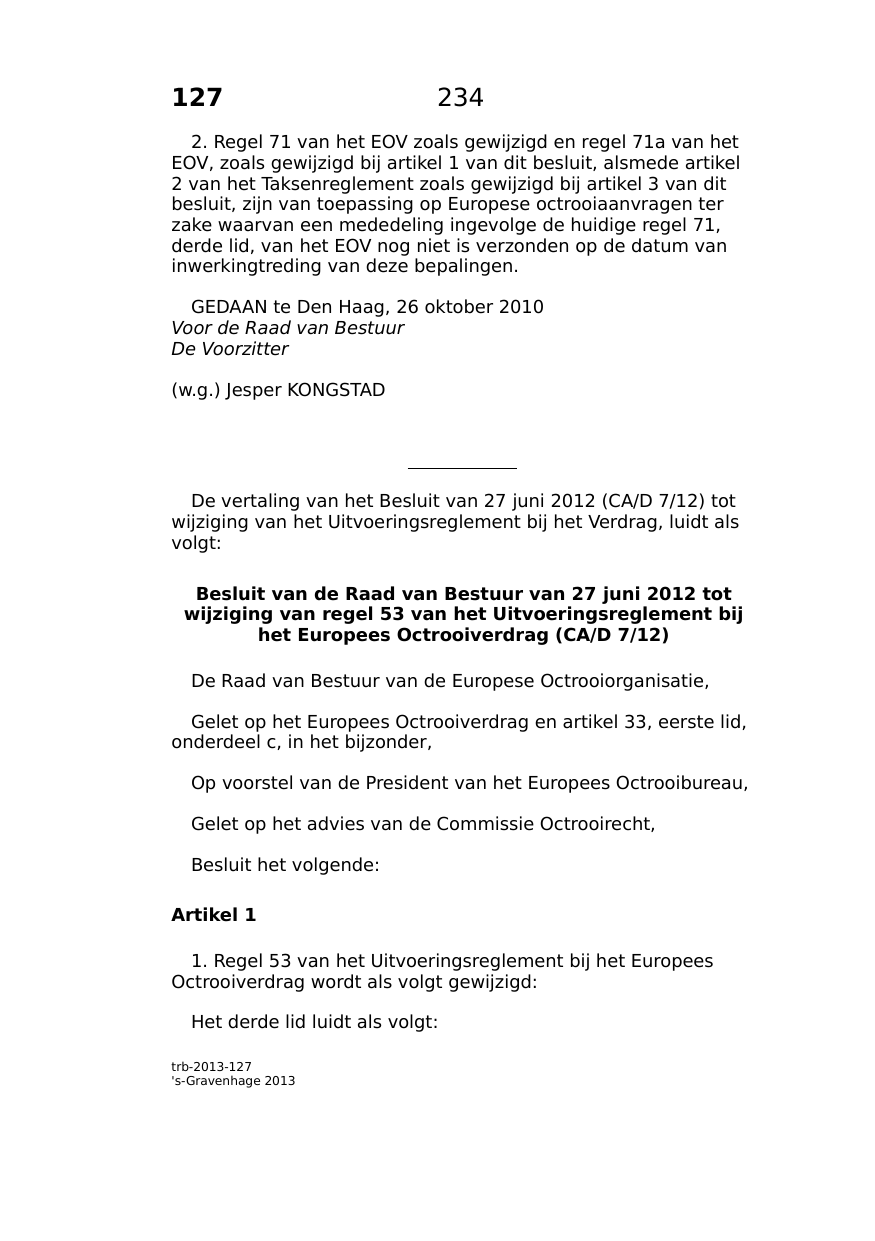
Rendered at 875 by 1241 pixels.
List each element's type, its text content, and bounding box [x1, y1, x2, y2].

text 's-Gravenhage 2013 [171, 1074, 405, 1088]
text 2. Regel 71 van het EOV zoals gewijzigd en regel 71a van het EOV, zoals gewijzigd bij artikel 1 van dit besluit, alsmede artikel 2 van het Taksenreglement zoals gewijzigd bij artikel 3 van dit besluit, zijn van toepassing op Europese octrooiaanvragen ter zake waarvan een mededeling ingevolge de huidige regel 71, derde lid, van het EOV nog niet is verzonden op de datum van inwerkingtreding van deze bepalingen. [171, 132, 756, 277]
text trb-2013-127 [171, 1060, 405, 1074]
text GEDAAN te Den Haag, 26 oktober 2010 [171, 297, 756, 318]
text Op voorstel van de President van het Europees Octrooibureau, [171, 773, 756, 794]
text Het derde lid luidt als volgt: [171, 1012, 756, 1033]
text Gelet op het Europees Octrooiverdrag en artikel 33, eerste lid, onderdeel c, in het bijzonder, [171, 711, 756, 753]
text 1. Regel 53 van het Uitvoeringsreglement bij het Europees Octrooiverdrag wordt als volgt gewijzigd: [171, 951, 756, 992]
text Voor de Raad van Bestuur De Voorzitter (w.g.) Jesper KONGSTAD [171, 318, 756, 401]
text Besluit het volgende: [171, 854, 756, 875]
text Gelet op het advies van de Commissie Octrooirecht, [171, 814, 756, 834]
subtitle Artikel 1 [171, 905, 756, 926]
text De Raad van Bestuur van de Europese Octrooiorganisatie, [171, 671, 756, 691]
subtitle Besluit van de Raad van Bestuur van 27 juni 2012 tot wijziging van regel 53 van het Uitvoeringsreglement bij het Europees Octrooiverdrag (CA/D 7/12) [171, 583, 756, 646]
text De vertaling van het Besluit van 27 juni 2012 (CA/D 7/12) tot wijziging van het Uitvoeringsreglement bij het Verdrag, luidt als volgt: [171, 491, 756, 553]
